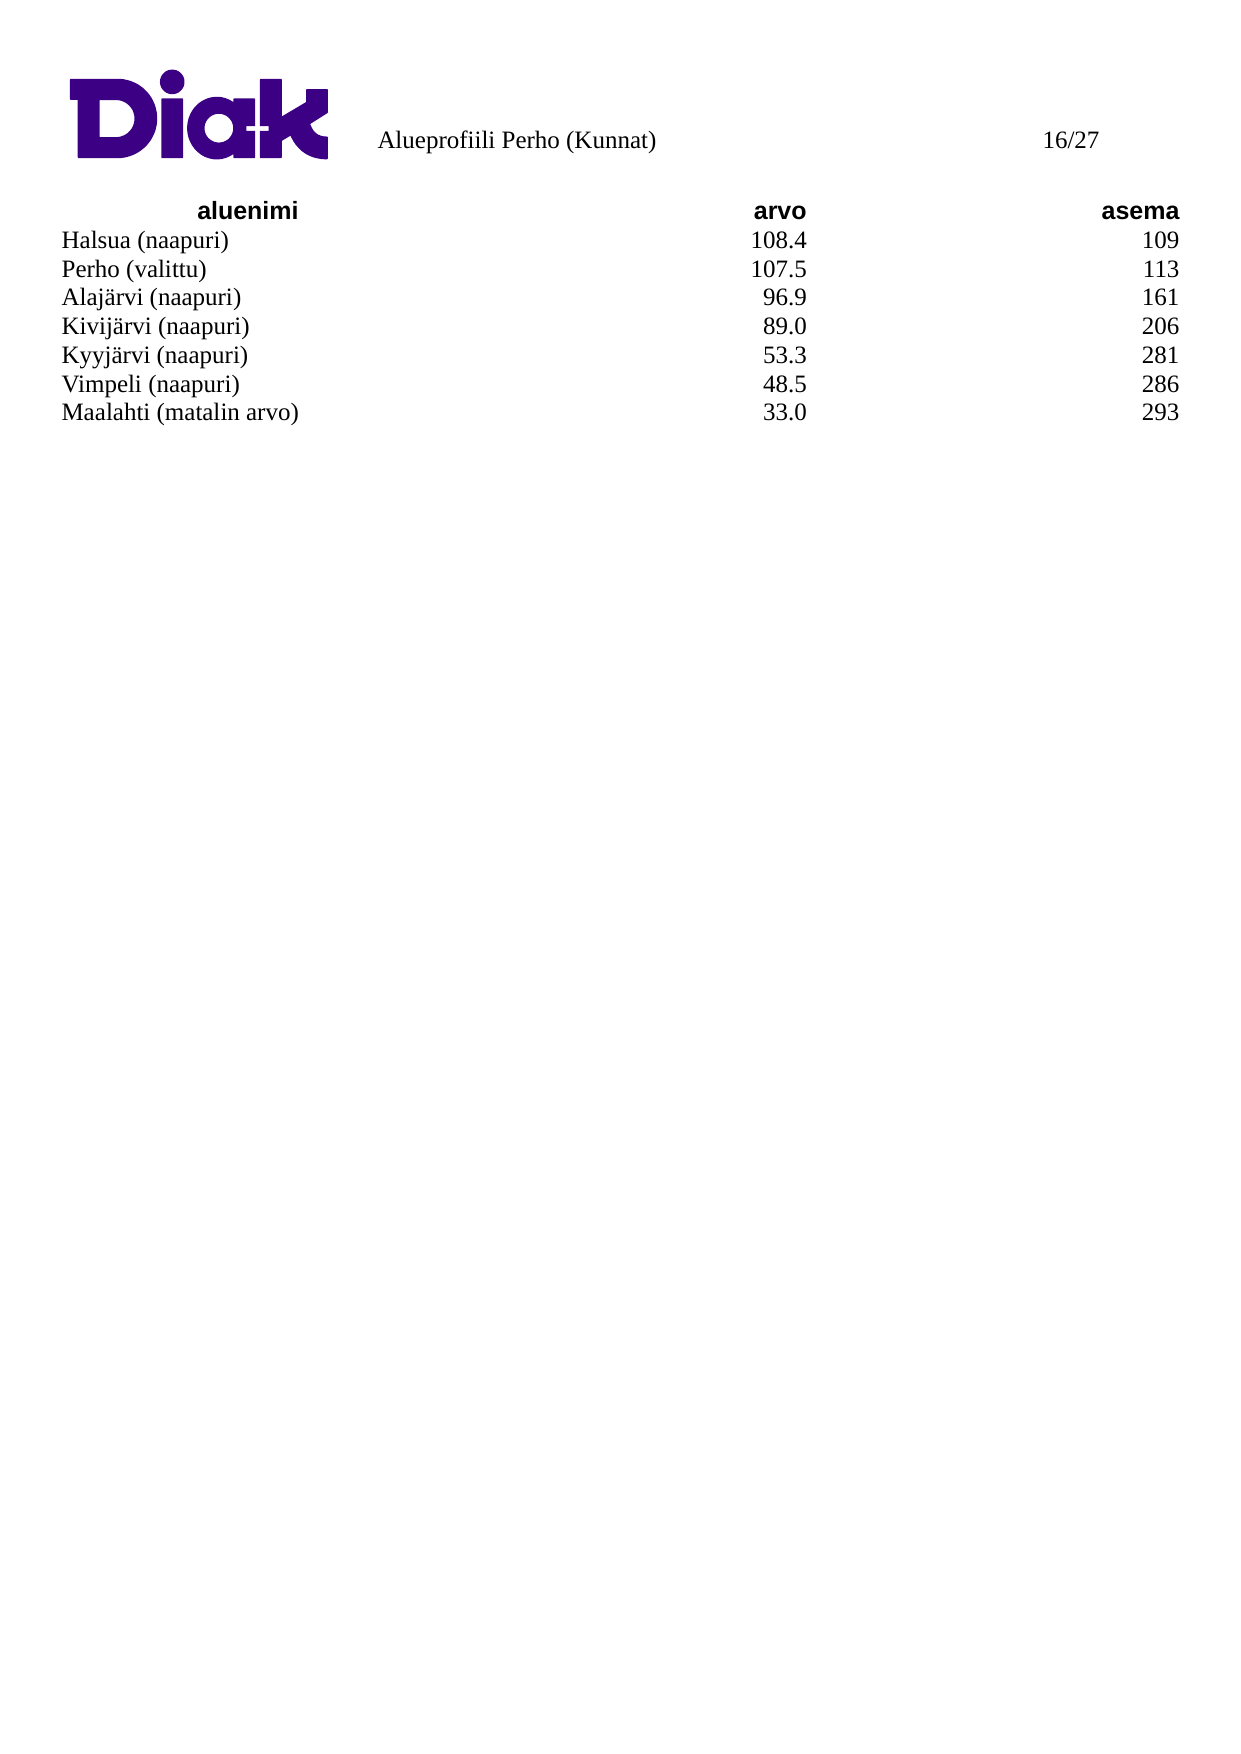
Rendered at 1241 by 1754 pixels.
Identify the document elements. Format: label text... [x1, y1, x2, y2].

table_cell 53.3 [434, 340, 806, 369]
table_cell Vimpeli (naapuri) [61, 369, 434, 397]
table_cell 109 [806, 225, 1179, 254]
table_cell Kivijärvi (naapuri) [61, 311, 434, 340]
table_cell 206 [806, 311, 1179, 340]
table_cell 96.9 [434, 283, 806, 311]
table_cell Kyyjärvi (naapuri) [61, 340, 434, 369]
table_cell 293 [806, 398, 1179, 426]
table_header arvo [434, 196, 806, 225]
table_cell Maalahti (matalin arvo) [61, 398, 434, 426]
table_cell 48.5 [434, 369, 806, 397]
table_cell 33.0 [434, 398, 806, 426]
table_cell Perho (valittu) [61, 254, 434, 282]
table_header aluenimi [61, 196, 434, 225]
table_cell 108.4 [434, 225, 806, 254]
table_cell 281 [806, 340, 1179, 369]
table_cell 107.5 [434, 254, 806, 282]
table_cell Alajärvi (naapuri) [61, 283, 434, 311]
table_cell 89.0 [434, 311, 806, 340]
table_cell 113 [806, 254, 1179, 282]
table_cell 286 [806, 369, 1179, 397]
table_header asema [806, 196, 1179, 225]
table_cell 161 [806, 283, 1179, 311]
table_cell Halsua (naapuri) [61, 225, 434, 254]
